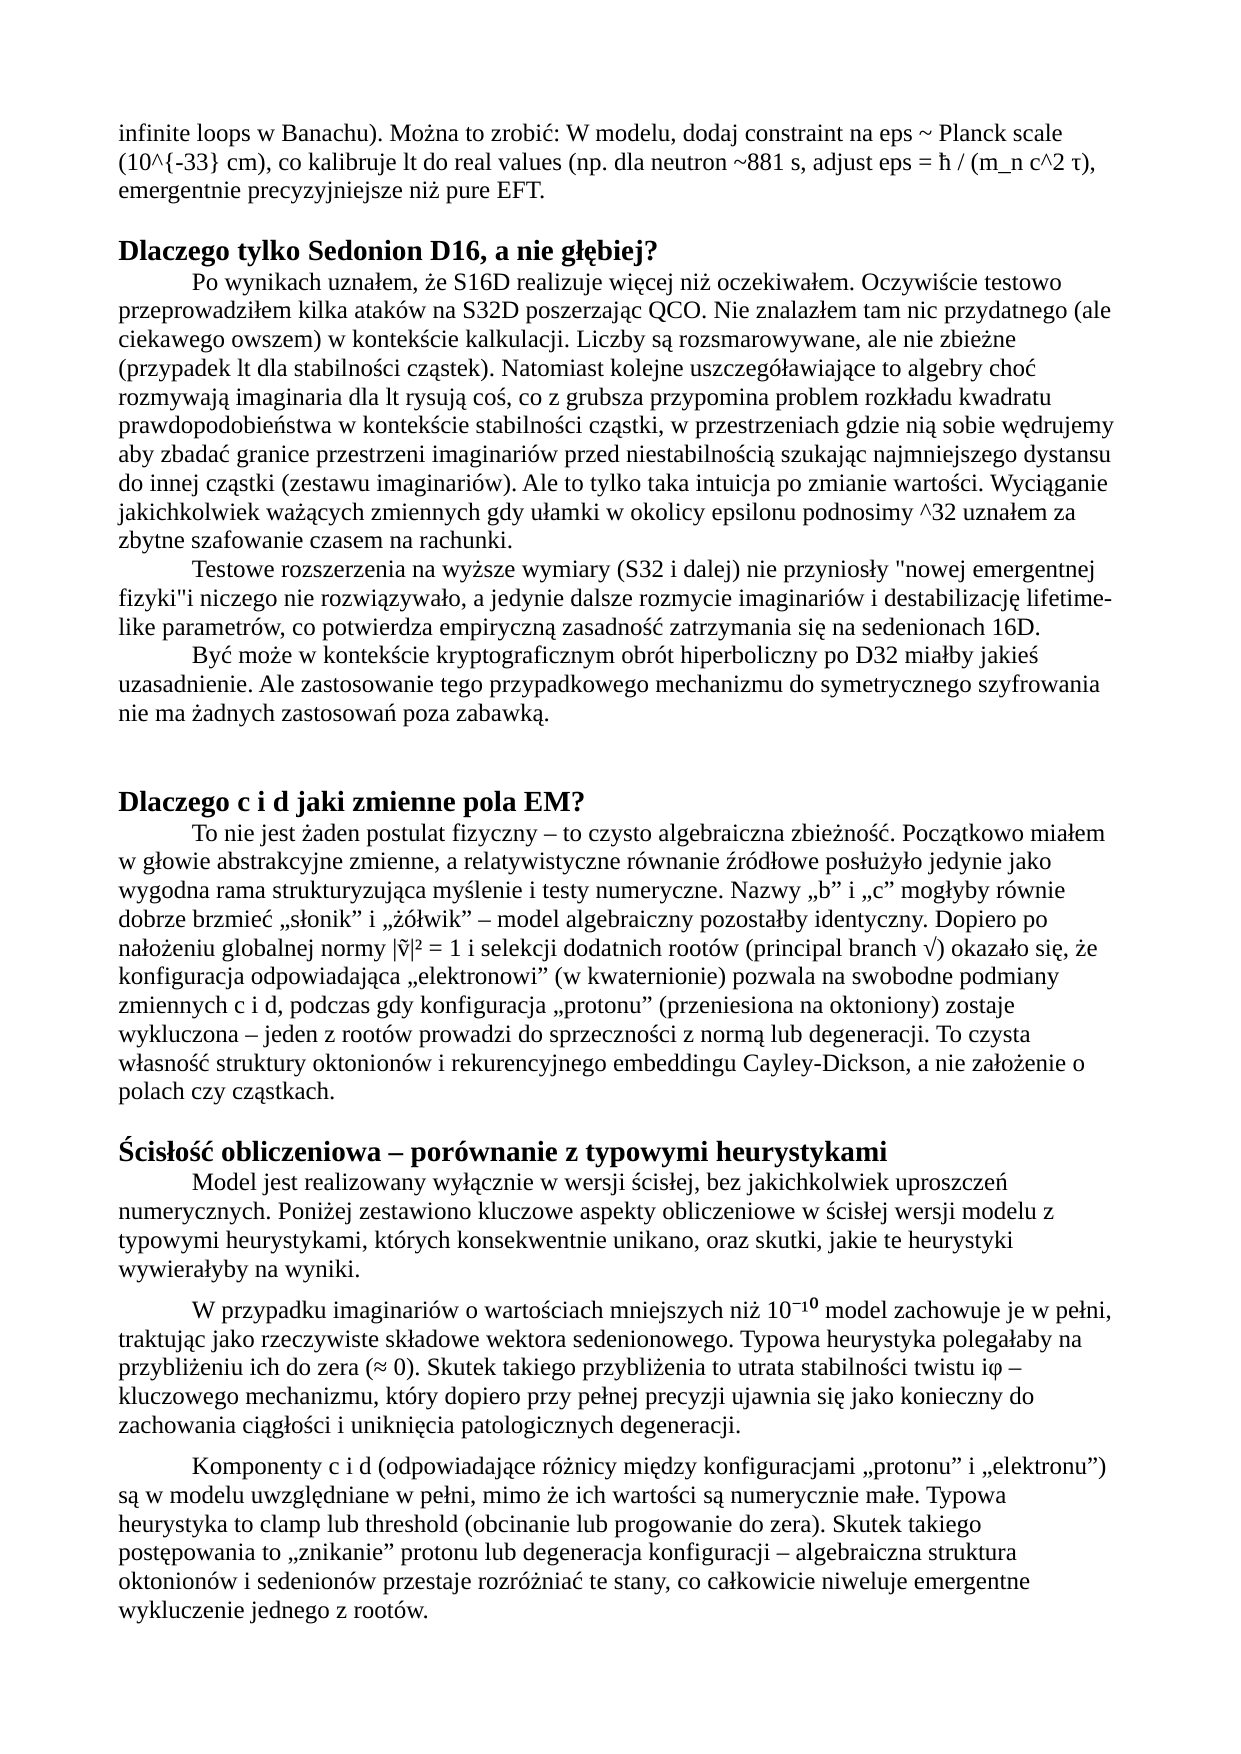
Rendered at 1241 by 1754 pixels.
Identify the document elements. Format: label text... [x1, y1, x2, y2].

text Model jest realizowany wyłącznie w wersji ścisłej, bez jakichkolwiek uproszczeń numerycznych. Poniżej zestawiono kluczowe aspekty obliczeniowe w ścisłej wersji modelu z typowymi heurystykami, których konsekwentnie unikano, oraz skutki, jakie te heurystyki wywierałyby na wyniki. [118, 1167, 1122, 1282]
text Po wynikach uznałem, że S16D realizuje więcej niż oczekiwałem. Oczywiście testowo przeprowadziłem kilka ataków na S32D poszerzając QCO. Nie znalazłem tam nic przydatnego (ale ciekawego owszem) w kontekście kalkulacji. Liczby są rozsmarowywane, ale nie zbieżne (przypadek lt dla stabilności cząstek). Natomiast kolejne uszczegóławiające to algebry choć rozmywają imaginaria dla lt rysują coś, co z grubsza przypomina problem rozkładu kwadratu prawdopodobieństwa w kontekście stabilności cząstki, w przestrzeniach gdzie nią sobie wędrujemy aby zbadać granice przestrzeni imaginariów przed niestabilnością szukając najmniejszego dystansu do innej cząstki (zestawu imaginariów). Ale to tylko taka intuicja po zmianie wartości. Wyciąganie jakichkolwiek ważących zmiennych gdy ułamki w okolicy epsilonu podnosimy ^32 uznałem za zbytne szafowanie czasem na rachunki. [118, 267, 1122, 554]
text W przypadku imaginariów o wartościach mniejszych niż 10⁻¹⁰ model zachowuje je w pełni, traktując jako rzeczywiste składowe wektora sedenionowego. Typowa heurystyka polegałaby na przybliżeniu ich do zera (≈ 0). Skutek takiego przybliżenia to utrata stabilności twistu iφ – kluczowego mechanizmu, który dopiero przy pełnej precyzji ujawnia się jako konieczny do zachowania ciągłości i uniknięcia patologicznych degeneracji. [118, 1295, 1122, 1439]
text Być może w kontekście kryptograficznym obrót hiperboliczny po D32 miałby jakieś uzasadnienie. Ale zastosowanie tego przypadkowego mechanizmu do symetrycznego szyfrowania nie ma żadnych zastosowań poza zabawką. [118, 640, 1122, 727]
text Dlaczego tylko Sedonion D16, a nie głębiej? [118, 233, 1122, 267]
text Ścisłość obliczeniowa – porównanie z typowymi heurystykami [118, 1134, 1122, 1167]
text To nie jest żaden postulat fizyczny – to czysto algebraiczna zbieżność. Początkowo miałem w głowie abstrakcyjne zmienne, a relatywistyczne równanie źródłowe posłużyło jedynie jako wygodna rama strukturyzująca myślenie i testy numeryczne. Nazwy „b” i „c” mogłyby równie dobrze brzmieć „słonik” i „żółwik” – model algebraiczny pozostałby identyczny. Dopiero po nałożeniu globalnej normy |ṽ|² = 1 i selekcji dodatnich rootów (principal branch √) okazało się, że konfiguracja odpowiadająca „elektronowi” (w kwaternionie) pozwala na swobodne podmiany zmiennych c i d, podczas gdy konfiguracja „protonu” (przeniesiona na oktoniony) zostaje wykluczona – jeden z rootów prowadzi do sprzeczności z normą lub degeneracji. To czysta własność struktury oktonionów i rekurencyjnego embeddingu Cayley-Dickson, a nie założenie o polach czy cząstkach. [118, 818, 1122, 1105]
text infinite loops w Banachu). Można to zrobić: W modelu, dodaj constraint na eps ~ Planck scale (10^{-33} cm), co kalibruje lt do real values (np. dla neutron ~881 s, adjust eps = ħ / (m_n c^2 τ), emergentnie precyzyjniejsze niż pure EFT. [118, 118, 1122, 204]
text Dlaczego c i d jaki zmienne pola EM? [118, 784, 1122, 818]
text Testowe rozszerzenia na wyższe wymiary (S32 i dalej) nie przyniosły "nowej emergentnej fizyki"i niczego nie rozwiązywało, a jedynie dalsze rozmycie imaginariów i destabilizację lifetime-like parametrów, co potwierdza empiryczną zasadność zatrzymania się na sedenionach 16D. [118, 554, 1122, 640]
text Komponenty c i d (odpowiadające różnicy między konfiguracjami „protonu” i „elektronu”) są w modelu uwzględniane w pełni, mimo że ich wartości są numerycznie małe. Typowa heurystyka to clamp lub threshold (obcinanie lub progowanie do zera). Skutek takiego postępowania to „znikanie” protonu lub degeneracja konfiguracji – algebraiczna struktura oktonionów i sedenionów przestaje rozróżniać te stany, co całkowicie niweluje emergentne wykluczenie jednego z rootów. [118, 1451, 1122, 1624]
